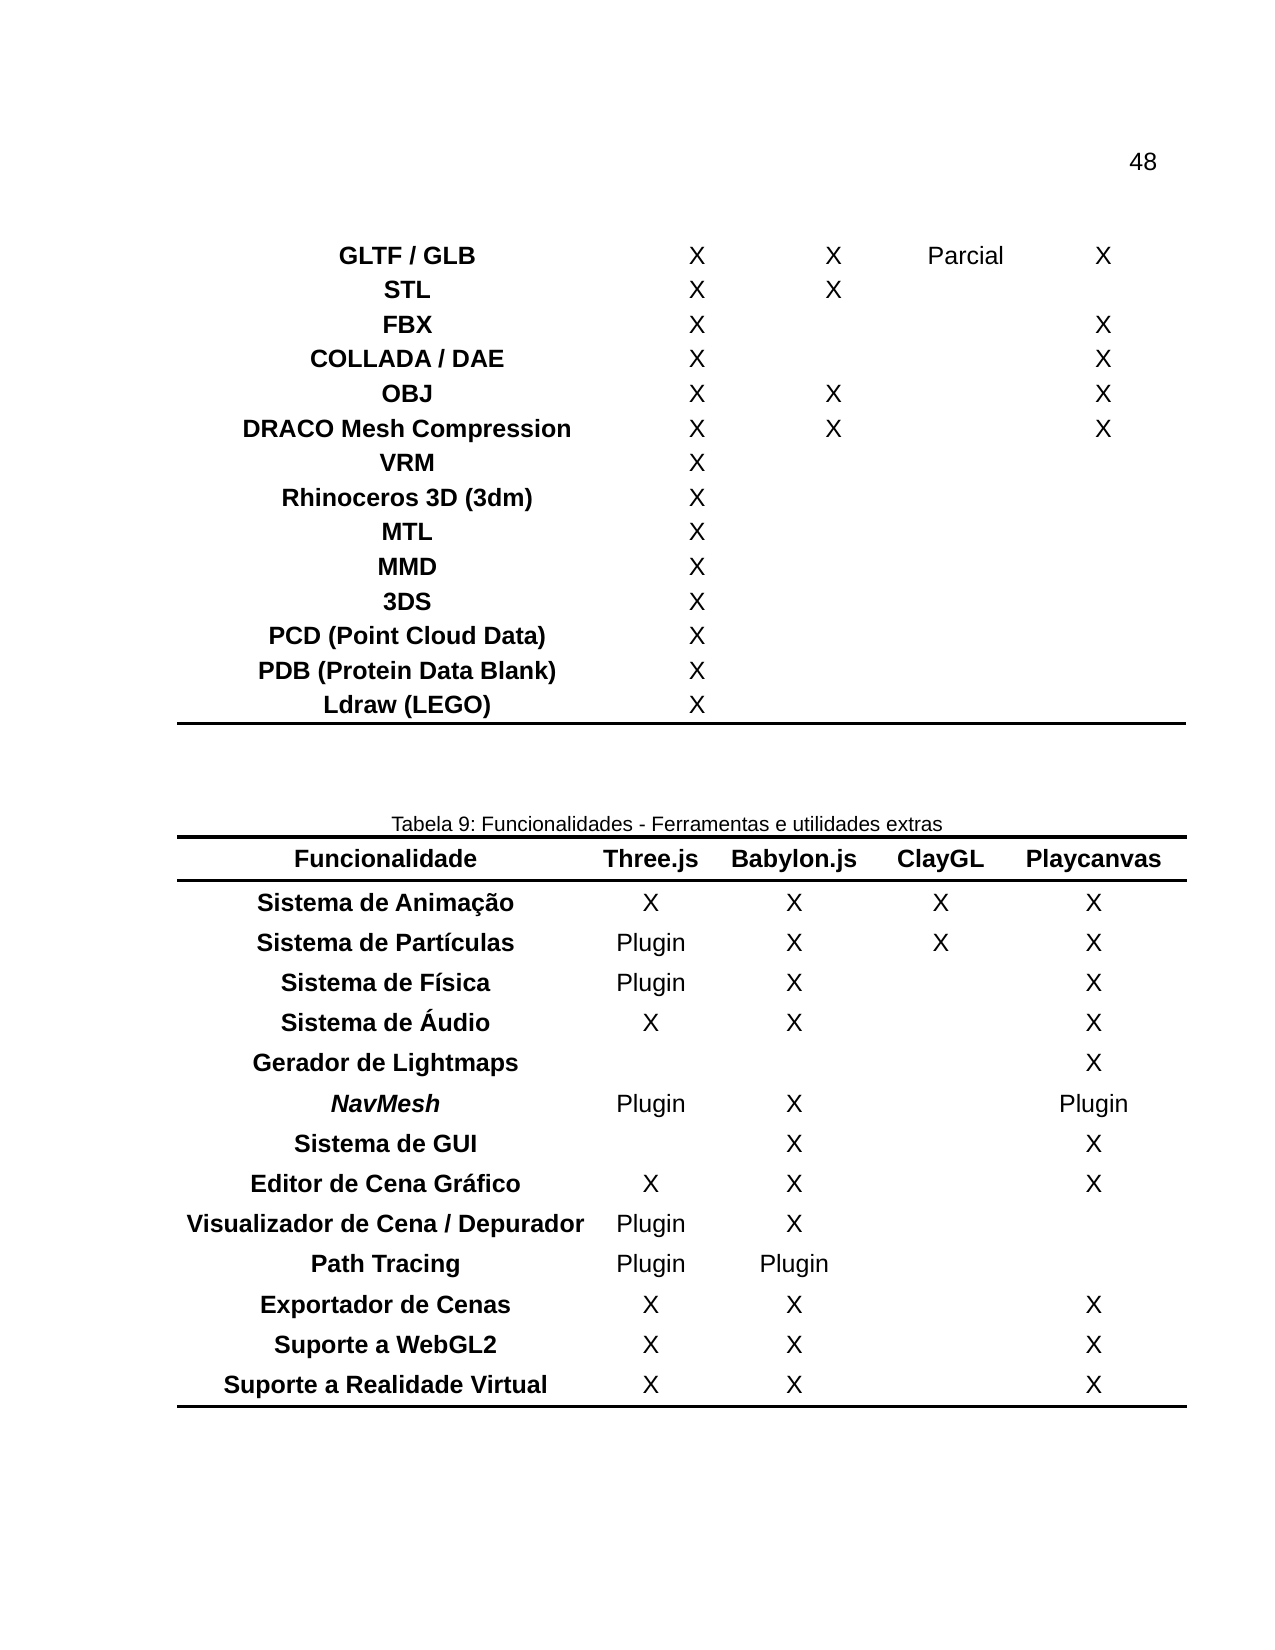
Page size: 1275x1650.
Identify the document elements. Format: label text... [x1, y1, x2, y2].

table_cell [911, 411, 1021, 445]
table_cell [756, 480, 911, 514]
table_cell X [637, 411, 756, 445]
table_cell X [1021, 342, 1186, 376]
table_cell X [594, 882, 708, 922]
table_cell X [1001, 962, 1187, 1002]
table_cell [1001, 1204, 1187, 1244]
table_cell [911, 273, 1021, 307]
table_cell X [1001, 922, 1187, 962]
table_cell X [708, 1003, 880, 1043]
table_cell [756, 584, 911, 618]
table_cell Plugin [594, 1083, 708, 1123]
table_cell X [637, 307, 756, 342]
table_header Playcanvas [1001, 839, 1187, 879]
table_cell X [708, 922, 880, 962]
table_cell X [637, 273, 756, 307]
table_cell X [1001, 882, 1187, 922]
table_cell [911, 445, 1021, 480]
table_cell [911, 584, 1021, 618]
table_cell X [1001, 1123, 1187, 1163]
table_cell [756, 445, 911, 480]
table_cell [880, 1163, 1001, 1203]
table_cell Plugin [594, 922, 708, 962]
table_cell X [756, 376, 911, 411]
table_cell X [1001, 1043, 1187, 1083]
table_cell FBX [177, 307, 637, 342]
table_cell [880, 1284, 1001, 1324]
table_cell Sistema de Partículas [177, 922, 594, 962]
table_cell [756, 515, 911, 549]
table_cell PCD (Point Cloud Data) [177, 618, 637, 653]
table_cell X [756, 273, 911, 307]
table_cell [911, 376, 1021, 411]
table_cell Gerador de Lightmaps [177, 1043, 594, 1083]
table_cell [911, 515, 1021, 549]
table_cell Plugin [708, 1244, 880, 1284]
table_cell [594, 1043, 708, 1083]
table_cell [1021, 618, 1186, 653]
table_cell Suporte a Realidade Virtual [177, 1364, 594, 1404]
table_cell [1021, 515, 1186, 549]
table_cell X [708, 962, 880, 1002]
table_cell X [594, 1163, 708, 1203]
table_cell Suporte a WebGL2 [177, 1324, 594, 1364]
table_cell Sistema de Física [177, 962, 594, 1002]
table_cell COLLADA / DAE [177, 342, 637, 376]
table_cell Visualizador de Cena / Depurador [177, 1204, 594, 1244]
table_cell STL [177, 273, 637, 307]
table_cell [1021, 653, 1186, 687]
table_cell DRACO Mesh Compression [177, 411, 637, 445]
table_cell X [637, 584, 756, 618]
table_cell X [1001, 1284, 1187, 1324]
table_cell [911, 342, 1021, 376]
table_cell X [594, 1284, 708, 1324]
table_header Funcionalidade [177, 839, 594, 879]
table_cell X [880, 922, 1001, 962]
table_cell X [637, 618, 756, 653]
table_cell Parcial [911, 235, 1021, 272]
table_cell [880, 1043, 1001, 1083]
table_cell OBJ [177, 376, 637, 411]
table_cell X [637, 653, 756, 687]
table_cell Sistema de GUI [177, 1123, 594, 1163]
table_header Babylon.js [708, 839, 880, 879]
table_cell X [637, 688, 756, 722]
table_cell X [1021, 235, 1186, 272]
table_cell Exportador de Cenas [177, 1284, 594, 1324]
table_cell [1001, 1244, 1187, 1284]
table_cell [880, 1003, 1001, 1043]
table_cell X [756, 411, 911, 445]
table_cell X [637, 342, 756, 376]
table_cell [756, 618, 911, 653]
table_cell Path Tracing [177, 1244, 594, 1284]
table_cell [911, 307, 1021, 342]
table_cell [880, 1204, 1001, 1244]
table_cell X [637, 480, 756, 514]
table_cell X [594, 1364, 708, 1404]
table_cell X [708, 882, 880, 922]
table_cell [756, 307, 911, 342]
table_cell X [1021, 307, 1186, 342]
table_cell Plugin [594, 962, 708, 1002]
table_cell X [708, 1163, 880, 1203]
table_cell X [1001, 1364, 1187, 1404]
table_cell [1021, 445, 1186, 480]
table_cell [880, 1324, 1001, 1364]
table_cell [1021, 273, 1186, 307]
table_cell X [708, 1284, 880, 1324]
text Tabela 9: Funcionalidades - Ferramentas e utilidades extras [177, 811, 1157, 835]
table_cell X [708, 1123, 880, 1163]
table_cell [911, 618, 1021, 653]
table_cell Plugin [594, 1204, 708, 1244]
table_cell X [708, 1324, 880, 1364]
table_cell X [1001, 1324, 1187, 1364]
table_cell [1021, 549, 1186, 584]
table_cell [708, 1043, 880, 1083]
table_cell [756, 653, 911, 687]
table_cell Editor de Cena Gráfico [177, 1163, 594, 1203]
table_cell GLTF / GLB [177, 235, 637, 272]
table_cell X [708, 1364, 880, 1404]
table_cell X [594, 1003, 708, 1043]
table_cell [911, 688, 1021, 722]
table_cell [756, 342, 911, 376]
table_cell X [708, 1204, 880, 1244]
table_cell X [594, 1324, 708, 1364]
table_cell X [1001, 1003, 1187, 1043]
table_cell X [1021, 411, 1186, 445]
table_cell MMD [177, 549, 637, 584]
table_cell X [637, 445, 756, 480]
table_cell Rhinoceros 3D (3dm) [177, 480, 637, 514]
table_cell X [1021, 376, 1186, 411]
table_cell [911, 549, 1021, 584]
table_cell [880, 962, 1001, 1002]
table_cell X [1001, 1163, 1187, 1203]
table_cell Plugin [594, 1244, 708, 1284]
table_cell [880, 1083, 1001, 1123]
table_cell [1021, 480, 1186, 514]
table_cell X [708, 1083, 880, 1123]
table_cell [911, 653, 1021, 687]
table_cell 3DS [177, 584, 637, 618]
table_cell X [637, 376, 756, 411]
table_cell X [880, 882, 1001, 922]
table_cell MTL [177, 515, 637, 549]
table_cell [1021, 688, 1186, 722]
table_cell PDB (Protein Data Blank) [177, 653, 637, 687]
table_cell [880, 1364, 1001, 1404]
table_cell [756, 549, 911, 584]
table_cell VRM [177, 445, 637, 480]
table_cell [880, 1244, 1001, 1284]
table_cell [1021, 584, 1186, 618]
table_cell Plugin [1001, 1083, 1187, 1123]
table_cell [594, 1123, 708, 1163]
table_cell Sistema de Áudio [177, 1003, 594, 1043]
table_cell [756, 688, 911, 722]
table_header ClayGL [880, 839, 1001, 879]
table_cell X [756, 235, 911, 272]
table_cell X [637, 549, 756, 584]
table_cell Sistema de Animação [177, 882, 594, 922]
table_cell [880, 1123, 1001, 1163]
table_cell NavMesh [177, 1083, 594, 1123]
table_cell X [637, 515, 756, 549]
table_cell X [637, 235, 756, 272]
table_cell [911, 480, 1021, 514]
table_header Three.js [594, 839, 708, 879]
table_cell Ldraw (LEGO) [177, 688, 637, 722]
